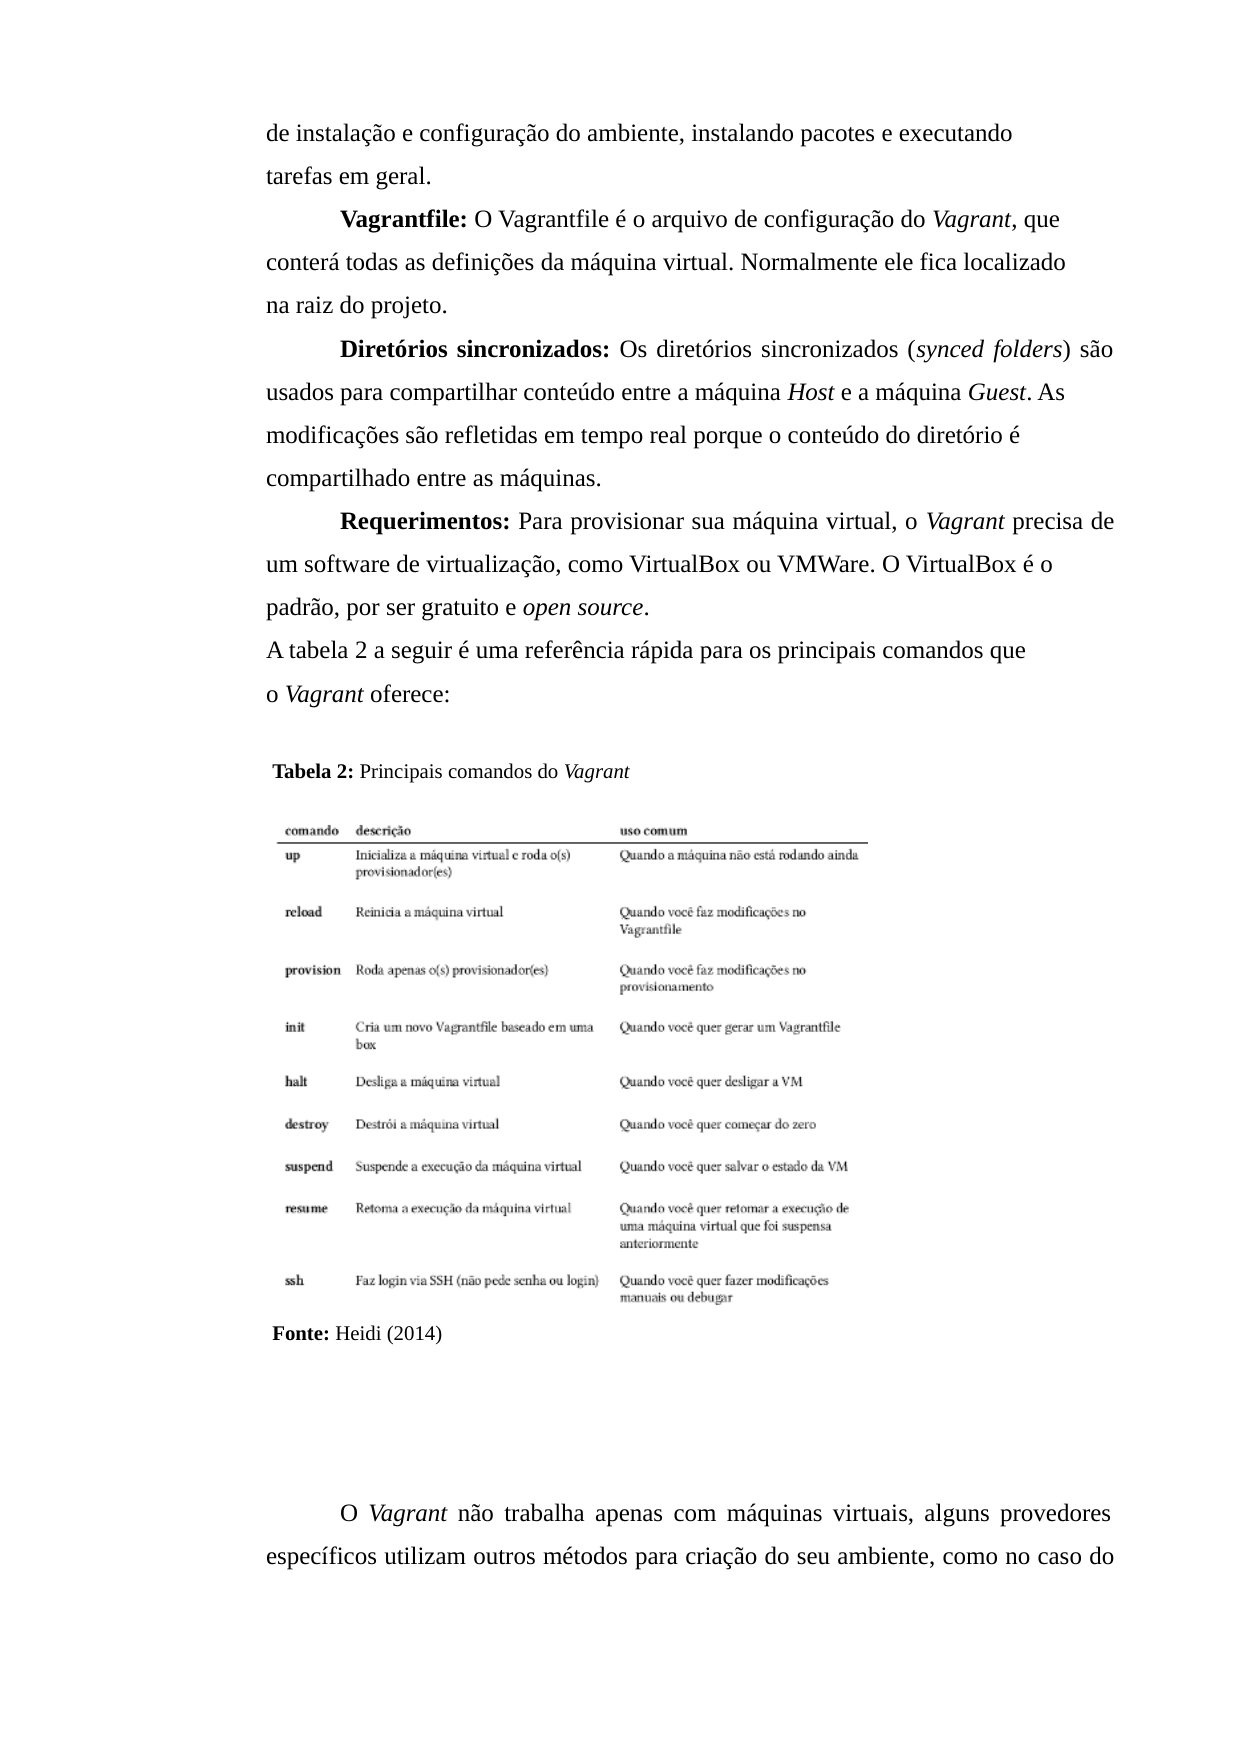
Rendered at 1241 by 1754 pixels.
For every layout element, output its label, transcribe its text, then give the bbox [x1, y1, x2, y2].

text Tabela 2: Principais comandos do Vagrant [272, 759, 868, 783]
text O Vagrant não trabalha apenas com máquinas virtuais, alguns provedores específicos utilizam outros métodos para criação do seu ambiente, como no caso do [118, 1498, 1122, 1570]
picture [272, 808, 868, 1321]
text A tabela 2 a seguir é uma referência rápida para os principais comandos que o Vagrant oferece: [118, 636, 1122, 707]
text Requerimentos: Para provisionar sua máquina virtual, o Vagrant precisa de um software de virtualização, como VirtualBox ou VMWare. O VirtualBox é o padrão, por ser gratuito e open source. [118, 506, 1122, 621]
text Fonte: Heidi (2014) [272, 1321, 868, 1345]
text Vagrantfile: O Vagrantfile é o arquivo de configuração do Vagrant, que conterá todas as definições da máquina virtual. Normalmente ele fica localizado na raiz do projeto. [118, 204, 1122, 319]
text Diretórios sincronizados: Os diretórios sincronizados (synced folders) são usados para compartilhar conteúdo entre a máquina Host e a máquina Guest. As modificações são refletidas em tempo real porque o conteúdo do diretório é compartilhado entre as máquinas. [118, 334, 1122, 492]
text de instalação e configuração do ambiente, instalando pacotes e executando tarefas em geral. [118, 118, 1122, 190]
